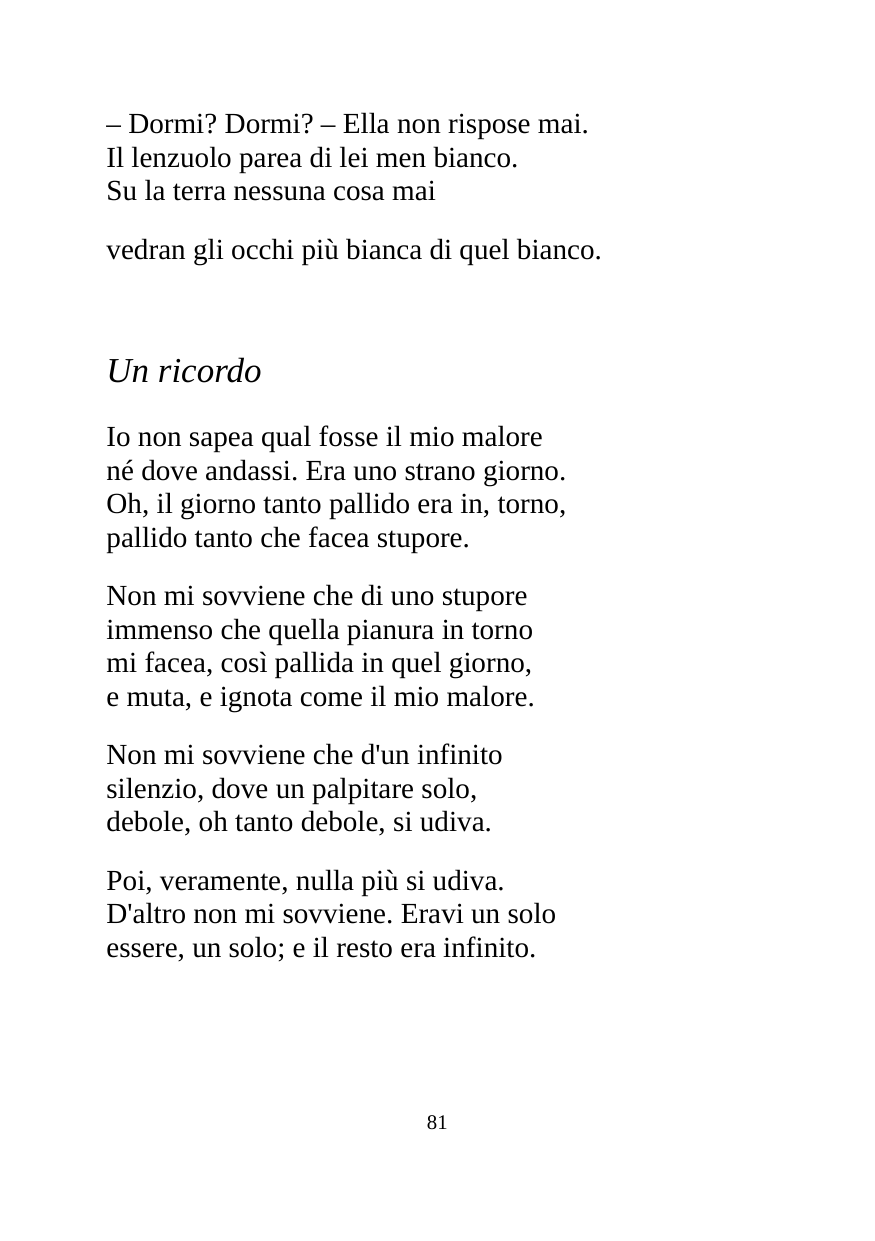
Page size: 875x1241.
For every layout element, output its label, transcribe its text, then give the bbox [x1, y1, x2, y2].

text Il lenzuolo parea di lei men bianco. [106, 140, 768, 173]
subtitle Un ricordo [106, 349, 768, 390]
text Poi, veramente, nulla più si udiva. [106, 863, 768, 897]
text Non mi sovviene che di uno stupore [106, 578, 768, 612]
text Non mi sovviene che d'un infinito [106, 737, 768, 771]
text pallido tanto che facea stupore. [106, 520, 768, 553]
text silenzio, dove un palpitare solo, [106, 771, 768, 804]
text essere, un solo; e il resto era infinito. [106, 930, 768, 964]
text Io non sapea qual fosse il mio malore [106, 419, 768, 453]
text immenso che quella pianura in torno [106, 612, 768, 645]
text né dove andassi. Era uno strano giorno. [106, 453, 768, 486]
text mi facea, così pallida in quel giorno, [106, 645, 768, 679]
text – Dormi? Dormi? – Ella non rispose mai. [106, 106, 768, 140]
text debole, oh tanto debole, si udiva. [106, 804, 768, 838]
text Su la terra nessuna cosa mai [106, 173, 768, 207]
text vedran gli occhi più bianca di quel bianco. [106, 232, 768, 265]
text e muta, e ignota come il mio malore. [106, 679, 768, 712]
text Oh, il giorno tanto pallido era in, torno, [106, 486, 768, 520]
text D'altro non mi sovviene. Eravi un solo [106, 897, 768, 930]
